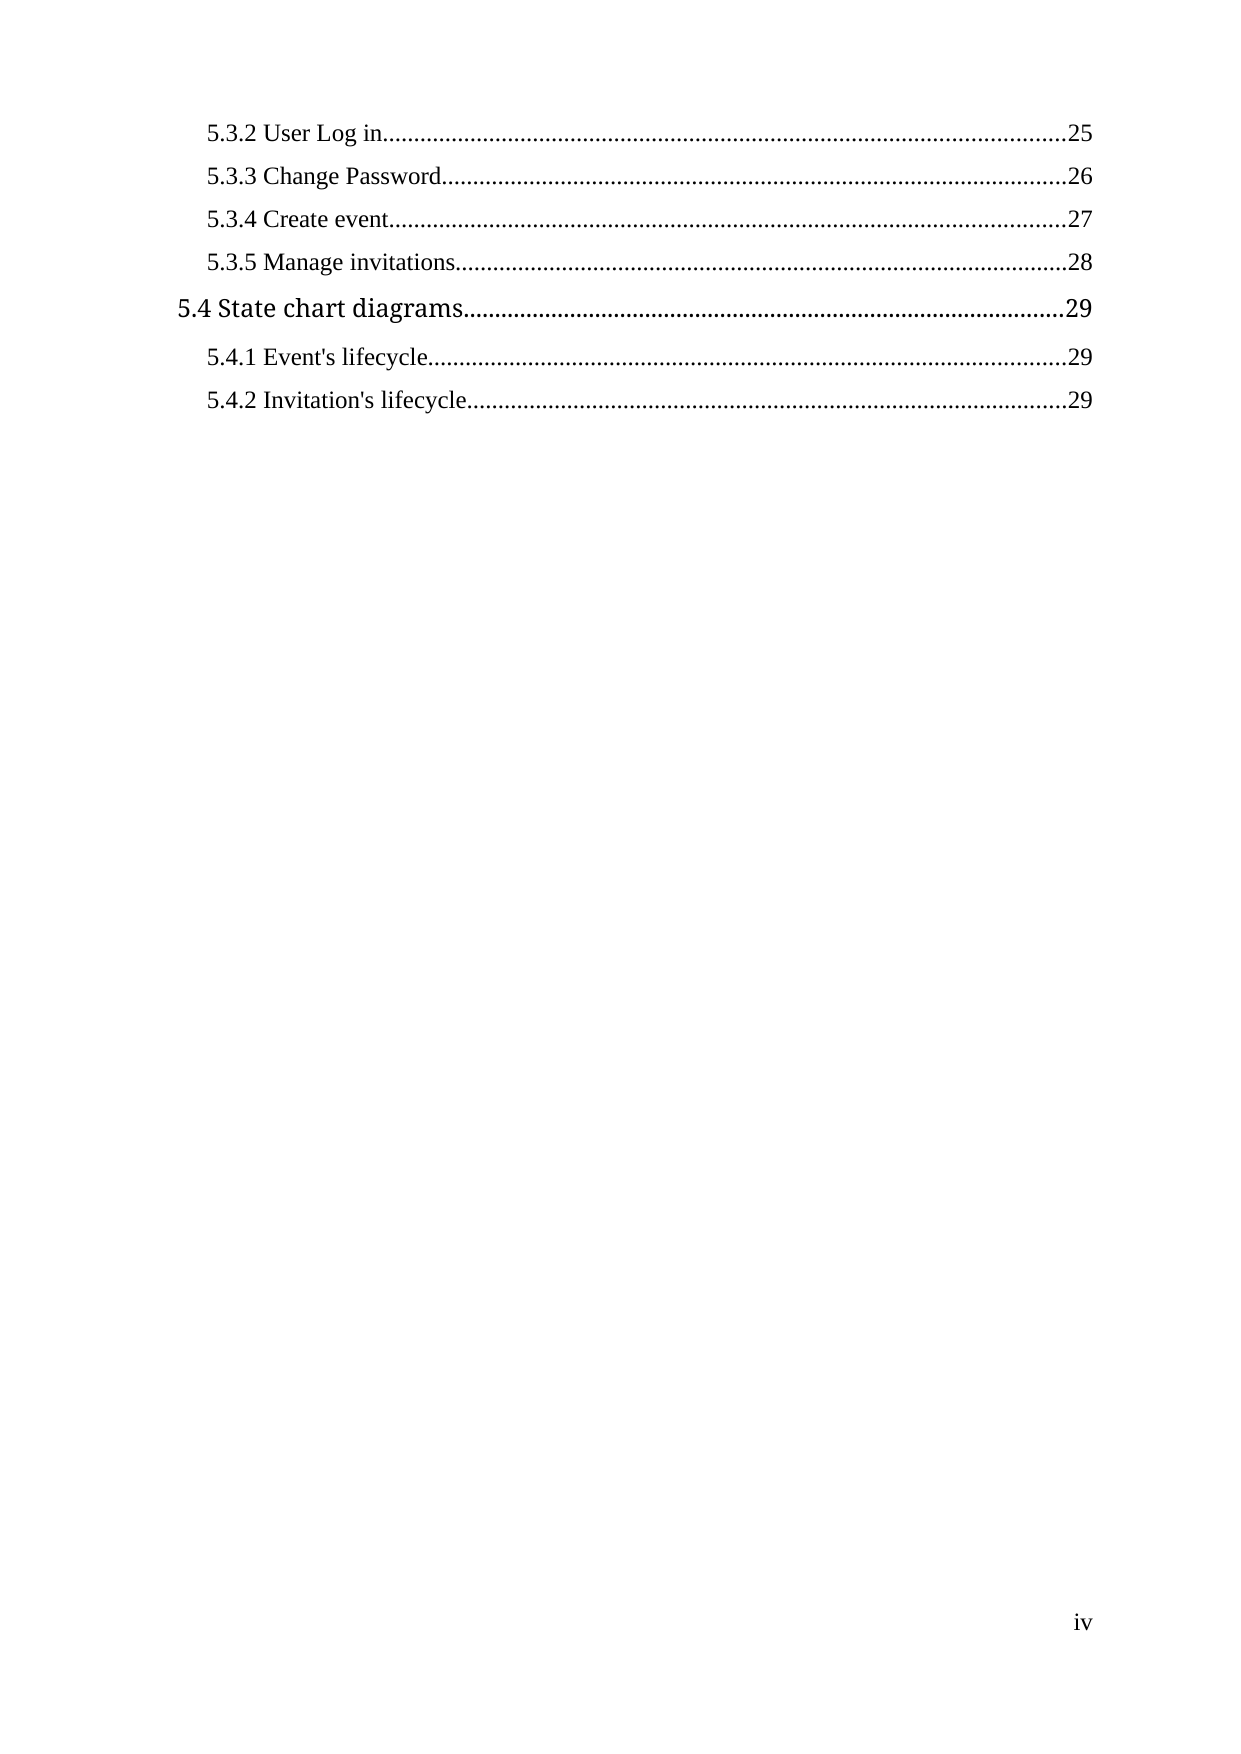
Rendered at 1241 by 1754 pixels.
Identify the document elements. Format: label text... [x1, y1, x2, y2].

text 5.4.1 Event's lifecycle 29 [207, 342, 1093, 370]
text 5.4 State chart diagrams 29 [177, 291, 1093, 325]
text 5.3.5 Manage invitations 28 [207, 247, 1093, 276]
text 5.3.2 User Log in 25 [207, 118, 1093, 147]
text 5.3.4 Create event 27 [207, 204, 1093, 233]
text 5.4.2 Invitation's lifecycle 29 [207, 385, 1093, 413]
text 5.3.3 Change Password 26 [207, 161, 1093, 190]
